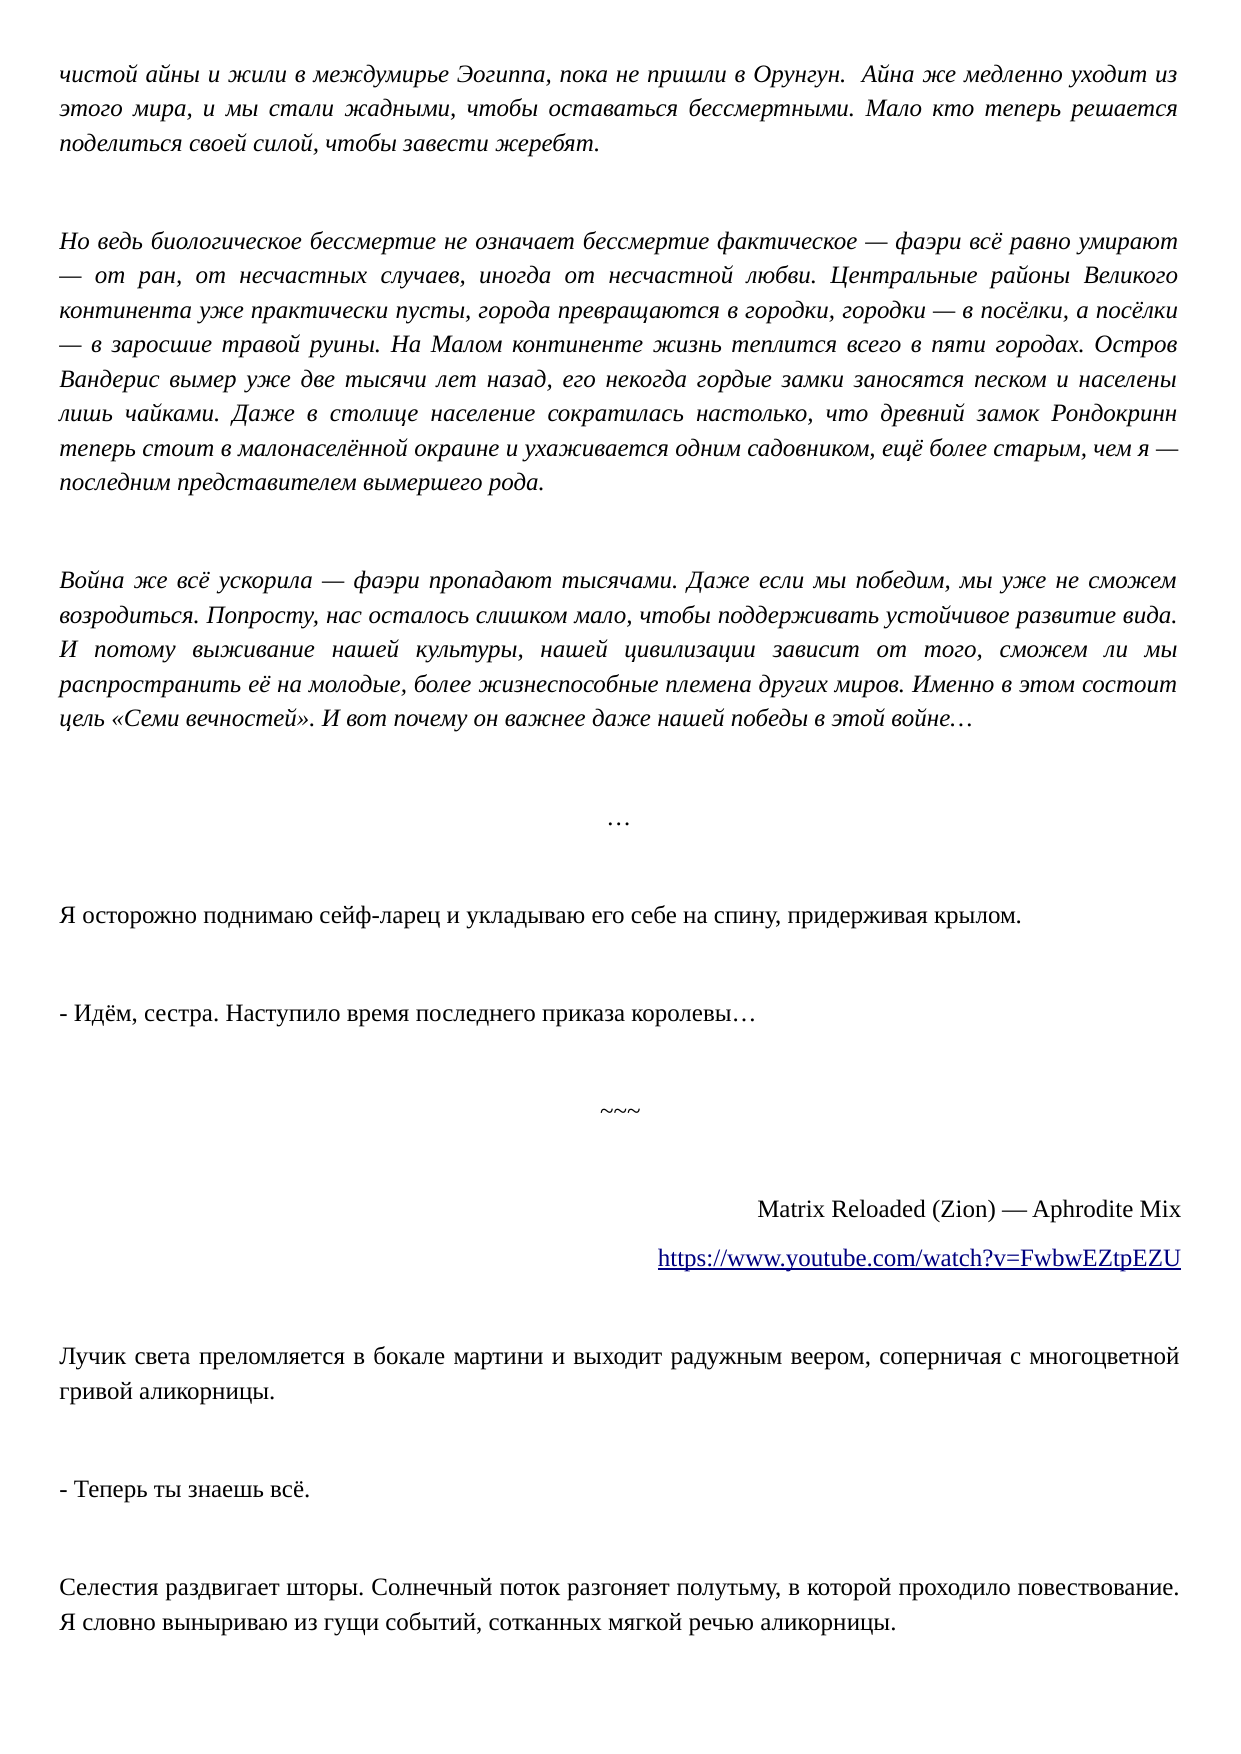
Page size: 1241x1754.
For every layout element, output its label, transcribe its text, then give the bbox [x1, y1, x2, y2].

text Я осторожно поднимаю сейф-ларец и укладываю его себе на спину, придерживая крылом. [59, 900, 1181, 928]
text https://www.youtube.com/watch?v=FwbwEZtpEZU [59, 1243, 1181, 1272]
text Война же всё ускорила — фаэри пропадают тысячами. Даже если мы победим, мы уже не сможем возродиться. Попросту, нас осталось слишком мало, чтобы поддерживать устойчивое развитие вида. И потому выживание нашей культуры, нашей цивилизации зависит от того, сможем ли мы распространить её на молодые, более жизнеспособные племена других миров. Именно в этом состоит цель «Семи вечностей». И вот почему он важнее даже нашей победы в этой войне… [59, 566, 1181, 732]
text ~~~ [59, 1096, 1181, 1125]
text чистой айны и жили в междумирье Эогиппа, пока не пришли в Орунгун. Айна же медленно уходит из этого мира, и мы стали жадными, чтобы оставаться бессмертными. Мало кто теперь решается поделиться своей силой, чтобы завести жеребят. [59, 59, 1181, 157]
text Лучик света преломляется в бокале мартини и выходит радужным веером, соперничая с многоцветной гривой аликорницы. [59, 1341, 1181, 1404]
text - Теперь ты знаешь всё. [59, 1474, 1181, 1503]
text - Идём, сестра. Наступило время последнего приказа королевы… [59, 998, 1181, 1027]
text Селестия раздвигает шторы. Солнечный поток разгоняет полутьму, в которой проходило повествование. Я словно выныриваю из гущи событий, сотканных мягкой речью аликорницы. [59, 1572, 1181, 1635]
text Matrix Reloaded (Zion) — Aphrodite Mix [59, 1194, 1181, 1223]
text Но ведь биологическое бессмертие не означает бессмертие фактическое — фаэри всё равно умирают — от ран, от несчастных случаев, иногда от несчастной любви. Центральные районы Великого континента уже практически пусты, города превращаются в городки, городки — в посёлки, а посёлки — в заросшие травой руины. На Малом континенте жизнь теплится всего в пяти городах. Остров Вандерис вымер уже две тысячи лет назад, его некогда гордые замки заносятся песком и населены лишь чайками. Даже в столице население сократилась настолько, что древний замок Рондокринн теперь стоит в малонаселённой окраине и ухаживается одним садовником, ещё более старым, чем я — последним представителем вымершего рода. [59, 226, 1181, 496]
text … [59, 802, 1181, 830]
